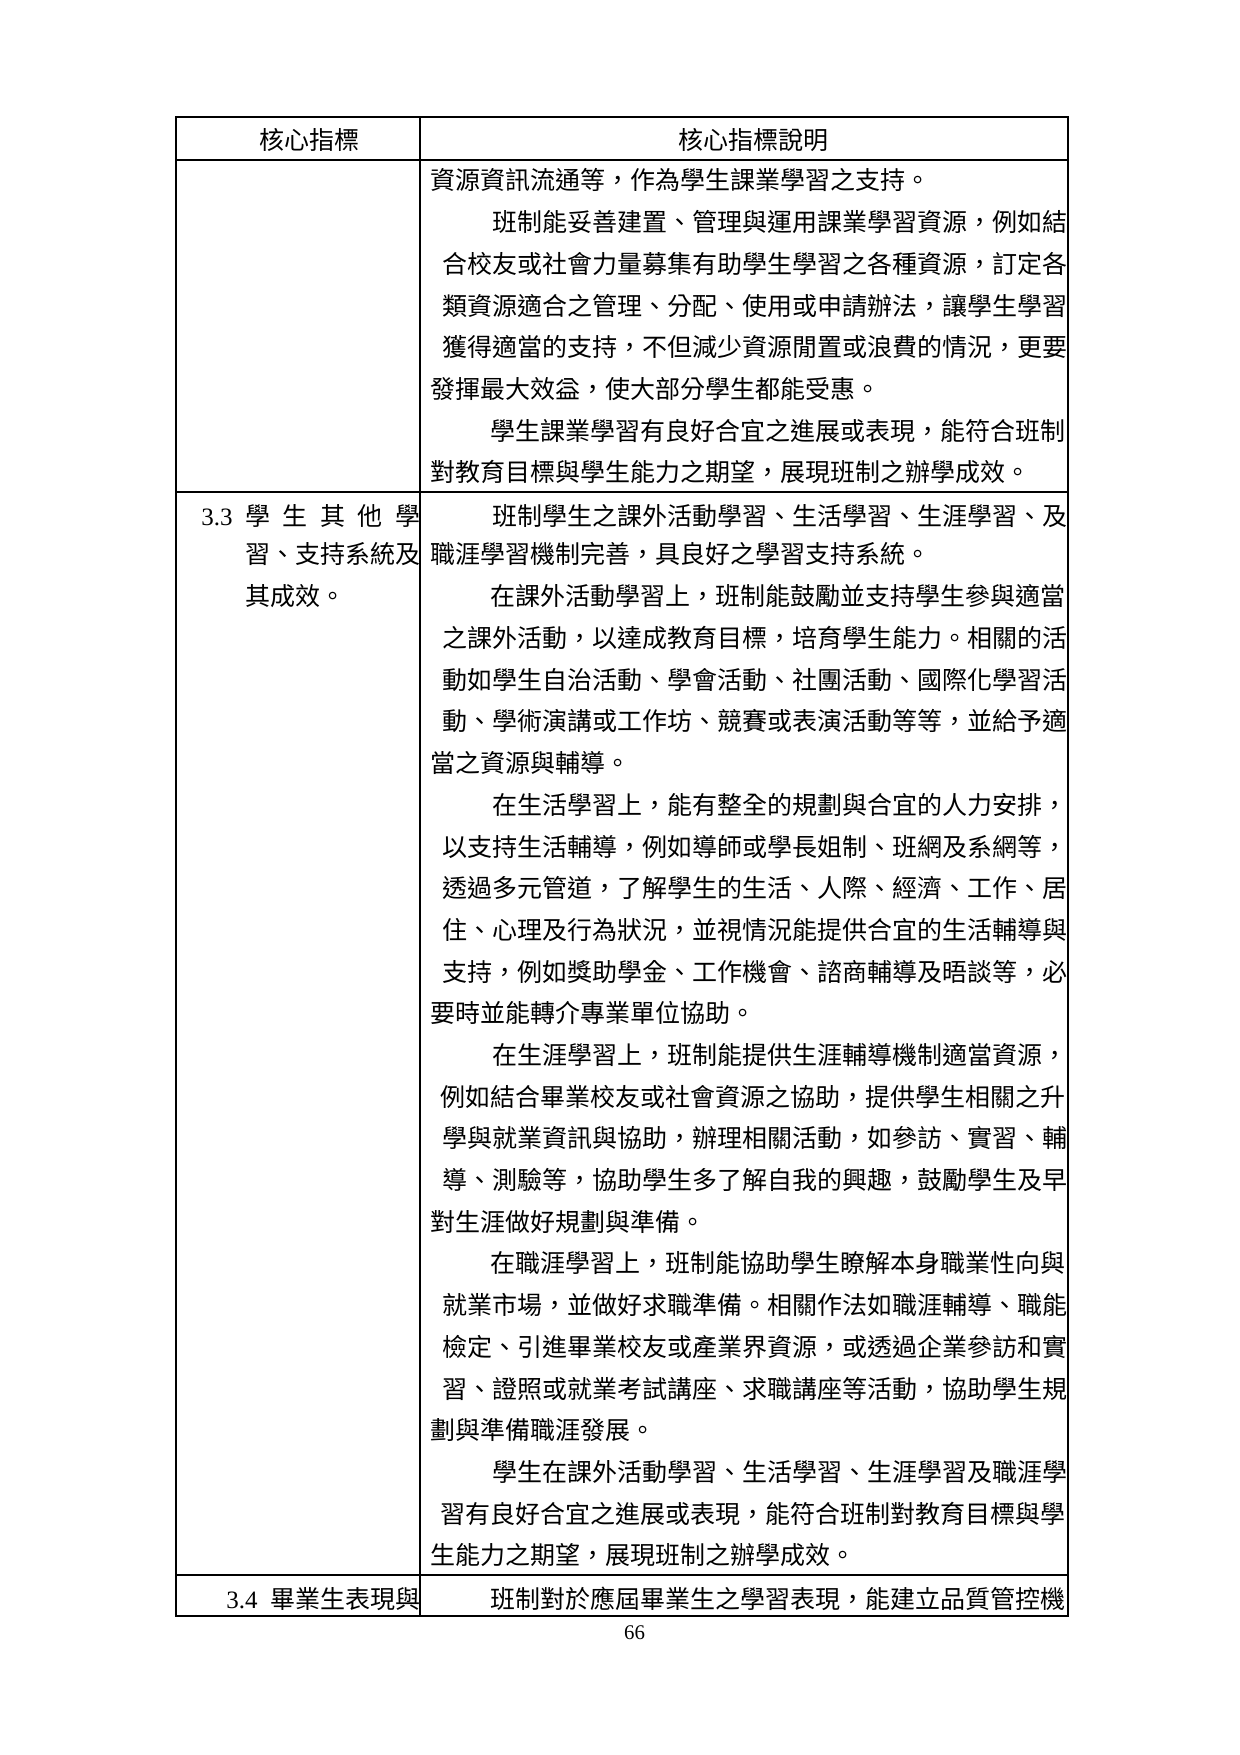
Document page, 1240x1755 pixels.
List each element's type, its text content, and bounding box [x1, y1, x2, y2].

table_cell 以支持生活輔導，例如導師或學長姐制、班網及系網等， [421, 820, 1067, 862]
table_cell [176, 1617, 420, 1644]
table_cell 獲得適當的支持，不但減少資源閒置或浪費的情況，更要 [421, 321, 1067, 363]
table_cell 之課外活動，以達成教育目標，培育學生能力。相關的活 [421, 612, 1067, 653]
table_cell [177, 196, 419, 237]
table_cell [177, 1529, 419, 1571]
table_cell 班制對於應屆畢業生之學習表現，能建立品質管控機 [421, 1576, 1067, 1614]
table_cell 劃與準備職涯發展。 [421, 1404, 1067, 1446]
table_cell 班制學生之課外活動學習、生活學習、生涯學習、及 [421, 493, 1067, 531]
table_cell [177, 737, 419, 778]
table_cell 習有良好合宜之進展或表現，能符合班制對教育目標與學 [421, 1488, 1067, 1529]
table_cell [177, 779, 419, 820]
table_cell [177, 1237, 419, 1279]
table_header 核心指標說明 [421, 118, 1067, 155]
table_cell 學生在課外活動學習、生活學習、生涯學習及職涯學 [421, 1446, 1067, 1487]
table_cell [177, 1112, 419, 1154]
table_cell [177, 404, 419, 446]
table_cell 對生涯做好規劃與準備。 [421, 1196, 1067, 1237]
table_cell 透過多元管道，了解學生的生活、人際、經濟、工作、居 [421, 862, 1067, 904]
table_cell [177, 904, 419, 945]
table_cell [177, 1488, 419, 1529]
table_cell 在生涯學習上，班制能提供生涯輔導機制適當資源， [421, 1029, 1067, 1070]
table_cell [177, 155, 419, 159]
table_cell 習、支持系統及 [177, 531, 419, 570]
table_cell 例如結合畢業校友或社會資源之協助，提供學生相關之升 [421, 1070, 1067, 1112]
table_cell [177, 1321, 419, 1362]
table_cell 3.4 畢業生表現與 [177, 1576, 419, 1614]
table_cell 生能力之期望，展現班制之辦學成效。 [421, 1529, 1067, 1571]
table_cell 班制能妥善建置、管理與運用課業學習資源，例如結 [421, 196, 1067, 237]
table_cell 發揮最大效益，使大部分學生都能受惠。 [421, 363, 1067, 404]
table_cell [177, 363, 419, 404]
table_cell [177, 1279, 419, 1321]
table_cell 在生活學習上，能有整全的規劃與合宜的人力安排， [421, 779, 1067, 820]
table_cell 在課外活動學習上，班制能鼓勵並支持學生參與適當 [421, 570, 1067, 612]
table_cell 其成效。 [177, 570, 419, 612]
table_cell 檢定、引進畢業校友或產業界資源，或透過企業參訪和實 [421, 1321, 1067, 1362]
table_cell [421, 155, 1067, 159]
table_cell [177, 1029, 419, 1070]
table_cell 支持，例如獎助學金、工作機會、諮商輔導及晤談等，必 [421, 945, 1067, 987]
table_cell 在職涯學習上，班制能協助學生瞭解本身職業性向與 [421, 1237, 1067, 1279]
table_cell [177, 1154, 419, 1196]
table_cell [177, 820, 419, 862]
table_cell 3.3 學 生 其 他 學 [177, 493, 419, 531]
table_cell 資源資訊流通等，作為學生課業學習之支持。 [421, 161, 1067, 196]
table_cell 就業市場，並做好求職準備。相關作法如職涯輔導、職能 [421, 1279, 1067, 1321]
table_cell 類資源適合之管理、分配、使用或申請辦法，讓學生學習 [421, 279, 1067, 321]
table_cell 66 [420, 1617, 1068, 1644]
table_cell [177, 654, 419, 695]
table_cell 導、測驗等，協助學生多了解自我的興趣，鼓勵學生及早 [421, 1154, 1067, 1196]
table_cell 動、學術演講或工作坊、競賽或表演活動等等，並給予適 [421, 695, 1067, 737]
table_cell 住、心理及行為狀況，並視情況能提供合宜的生活輔導與 [421, 904, 1067, 945]
table_cell [177, 238, 419, 279]
table_cell [177, 1196, 419, 1237]
table_cell [177, 987, 419, 1029]
table_cell [177, 1404, 419, 1446]
table_cell [177, 695, 419, 737]
table_cell 合校友或社會力量募集有助學生學習之各種資源，訂定各 [421, 238, 1067, 279]
table_cell 當之資源與輔導。 [421, 737, 1067, 778]
table_cell 動如學生自治活動、學會活動、社團活動、國際化學習活 [421, 654, 1067, 695]
table_cell [177, 1363, 419, 1404]
table_cell [177, 612, 419, 653]
table_cell 要時並能轉介專業單位協助。 [421, 987, 1067, 1029]
table_header 核心指標 [177, 118, 419, 155]
table_cell [177, 446, 419, 488]
table_cell 學生課業學習有良好合宜之進展或表現，能符合班制 [421, 404, 1067, 446]
table_cell 對教育目標與學生能力之期望，展現班制之辦學成效。 [421, 446, 1067, 488]
table_cell 習、證照或就業考試講座、求職講座等活動，協助學生規 [421, 1363, 1067, 1404]
table_cell [177, 321, 419, 363]
table_cell [177, 945, 419, 987]
table_cell [177, 862, 419, 904]
table_cell [177, 1446, 419, 1487]
table_cell 職涯學習機制完善，具良好之學習支持系統。 [421, 531, 1067, 570]
table_cell [177, 279, 419, 321]
table_cell [177, 161, 419, 196]
table_cell [177, 1070, 419, 1112]
table_cell 學與就業資訊與協助，辦理相關活動，如參訪、實習、輔 [421, 1112, 1067, 1154]
